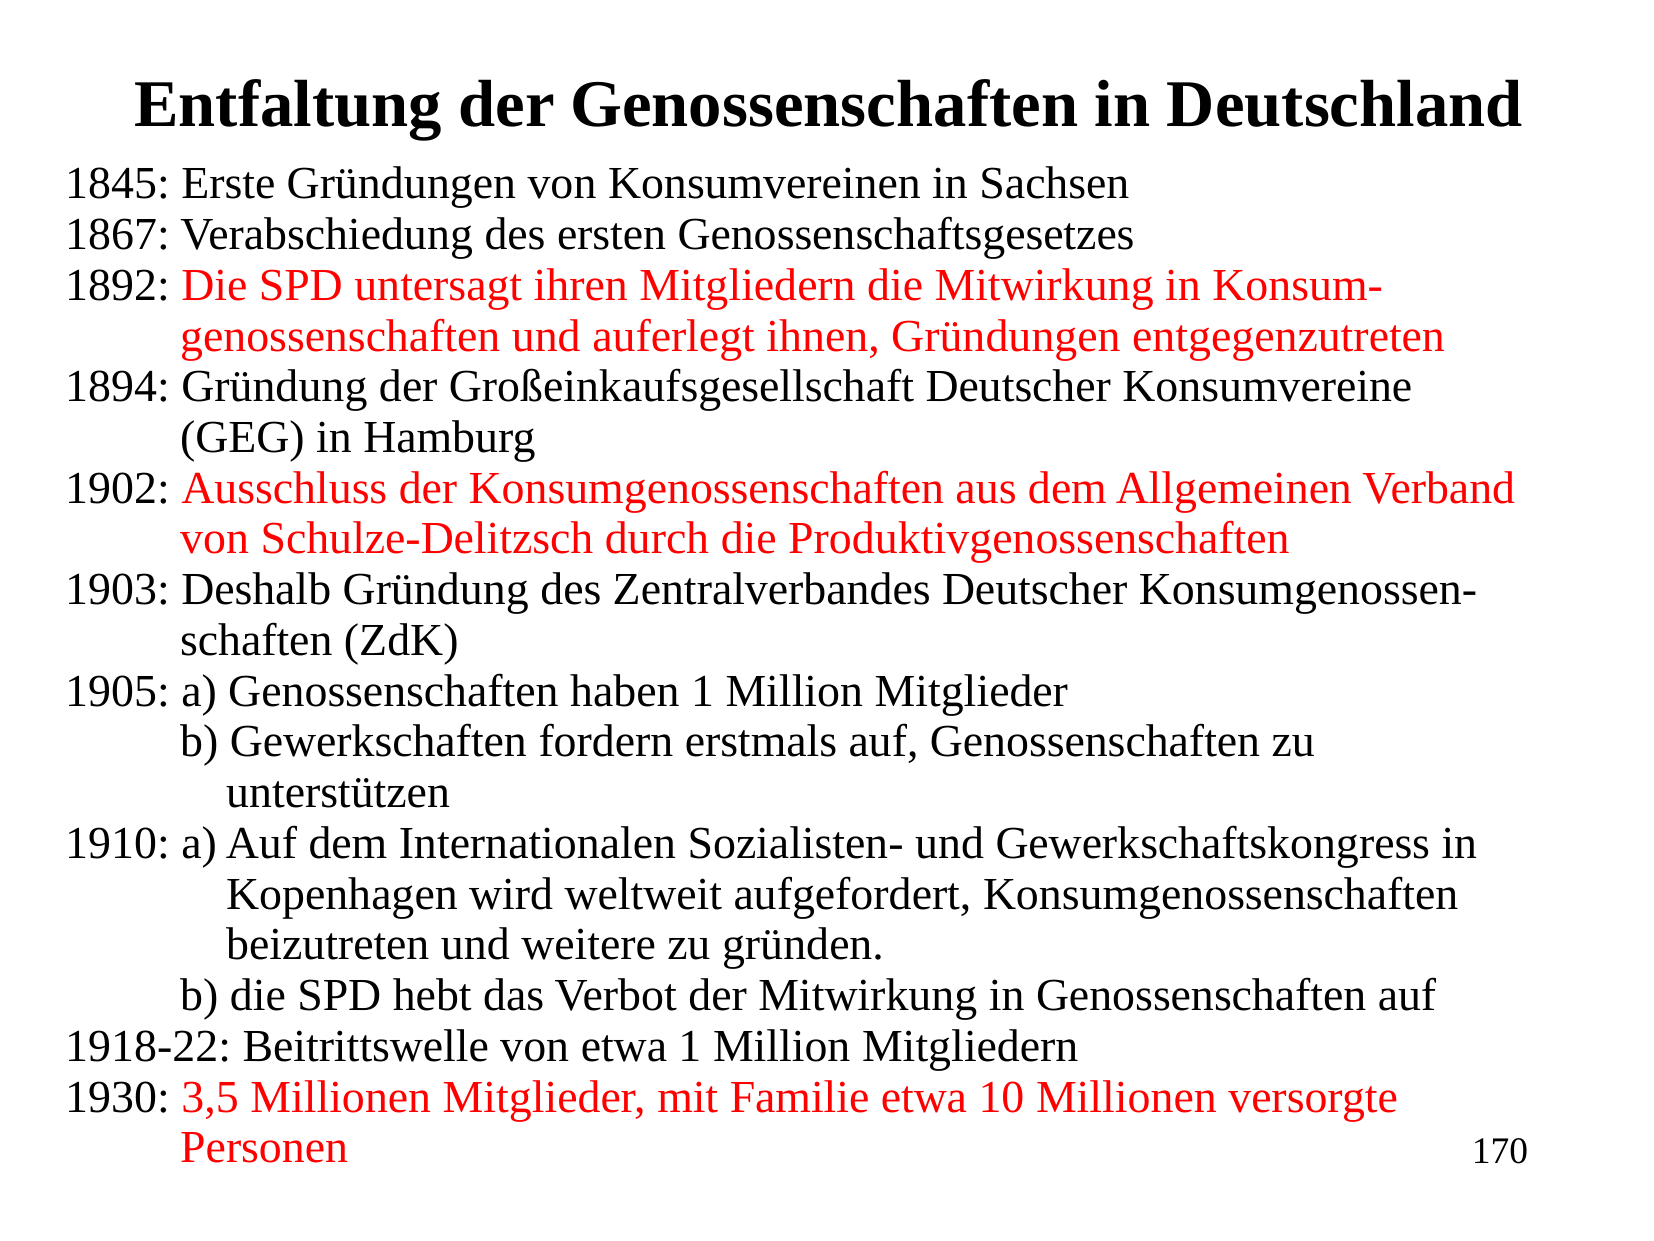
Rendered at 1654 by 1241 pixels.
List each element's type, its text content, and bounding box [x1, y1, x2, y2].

text_box [1343, 1122, 1654, 1193]
text_box Entfaltung der Genossenschaften in Deutschland 1845: Erste Gründungen von Konsumvereinen in Sachsen 1867: Verabschiedung des ersten Genossenschaftsgesetzes 1892: Die SPD untersagt ihren Mitgliedern die Mitwirkung in Konsum- genossenschaften und auferlegt ihnen, Gründungen entgegenzutreten 1894: Gründung der Großeinkaufsgesellschaft Deutscher Konsumvereine (GEG) in Hamburg 1902: Ausschluss der Konsumgenossenschaften aus dem Allgemeinen Verband von Schulze-Delitzsch durch die Produktivgenossenschaften 1903: Deshalb Gründung des Zentralverbandes Deutscher Konsumgenossen- schaften (ZdK) 1905: a) Genossenschaften haben 1 Million Mitglieder b) Gewerkschaften fordern erstmals auf, Genossenschaften zu unterstützen 1910: a) Auf dem Internationalen Sozialisten- und Gewerkschaftskongress in Kopenhagen wird weltweit aufgefordert, Konsumgenossenschaften beizutreten und weitere zu gründen. b) die SPD hebt das Verbot der Mitwirkung in Genossenschaften auf 1918-22: Beitrittswelle von etwa 1 Million Mitgliedern 1930: 3,5 Millionen Mitglieder, mit Familie etwa 10 Millionen versorgte Personen [50, 59, 1609, 1190]
